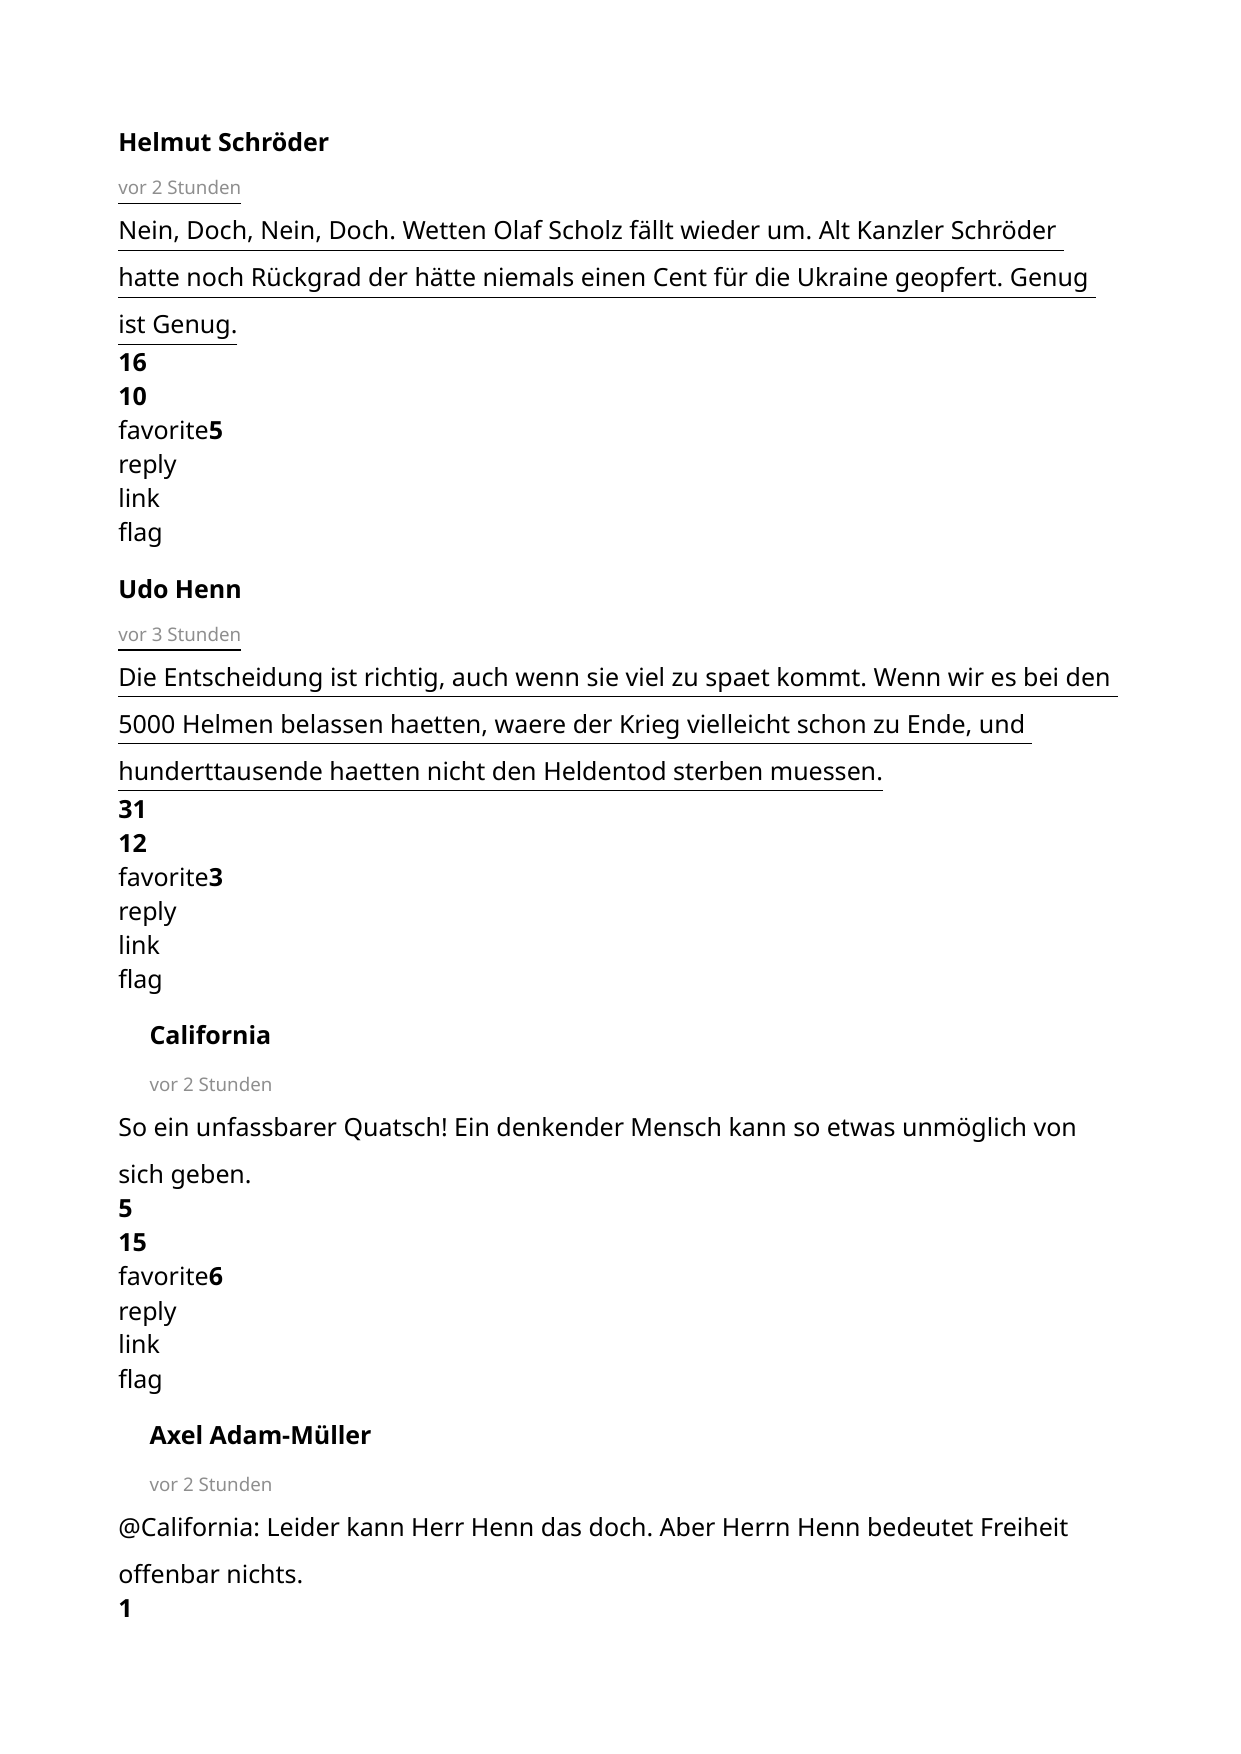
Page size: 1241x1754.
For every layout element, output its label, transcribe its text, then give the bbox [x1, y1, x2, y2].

text flag [118, 515, 1122, 549]
text Udo Henn [118, 565, 1114, 605]
text 1 [118, 1591, 1122, 1625]
text Die Entscheidung ist richtig, auch wenn sie viel zu spaet kommt. Wenn wir es bei den 5000 Helmen belassen haetten, waere der Krieg vielleicht schon zu Ende, und hunderttausende haetten nicht den Heldentod sterben muessen. [118, 651, 1122, 791]
text California [149, 1011, 1114, 1052]
text link [118, 927, 1122, 962]
text link [118, 481, 1122, 515]
text reply [118, 1293, 1122, 1327]
text link [118, 1327, 1122, 1361]
text So ein unfassbarer Quatsch! Ein denkender Mensch kann so etwas unmöglich von sich geben. [118, 1097, 1122, 1191]
text 16 [118, 345, 1122, 379]
text reply [118, 893, 1122, 927]
text Helmut Schröder [118, 118, 1114, 159]
text vor 3 Stunden [118, 621, 1122, 651]
text reply [118, 447, 1122, 481]
text flag [118, 962, 1122, 996]
text favorite6 [118, 1259, 1122, 1293]
text vor 2 Stunden [118, 174, 1122, 204]
text Axel Adam-Müller [149, 1411, 1114, 1452]
text vor 2 Stunden [149, 1067, 1122, 1097]
text Nein, Doch, Nein, Doch. Wetten Olaf Scholz fällt wieder um. Alt Kanzler Schröder hatte noch Rückgrad der hätte niemals einen Cent für die Ukraine geopfert. Genug ist Genug. [118, 204, 1122, 345]
text favorite5 [118, 413, 1122, 447]
text 31 [118, 791, 1122, 825]
text @California: Leider kann Herr Henn das doch. Aber Herrn Henn bedeutet Freiheit offenbar nichts. [118, 1497, 1122, 1591]
text 15 [118, 1225, 1122, 1259]
text 5 [118, 1191, 1122, 1225]
text vor 2 Stunden [149, 1467, 1122, 1497]
text flag [118, 1361, 1122, 1395]
text 12 [118, 825, 1122, 859]
text 10 [118, 379, 1122, 413]
text favorite3 [118, 859, 1122, 893]
